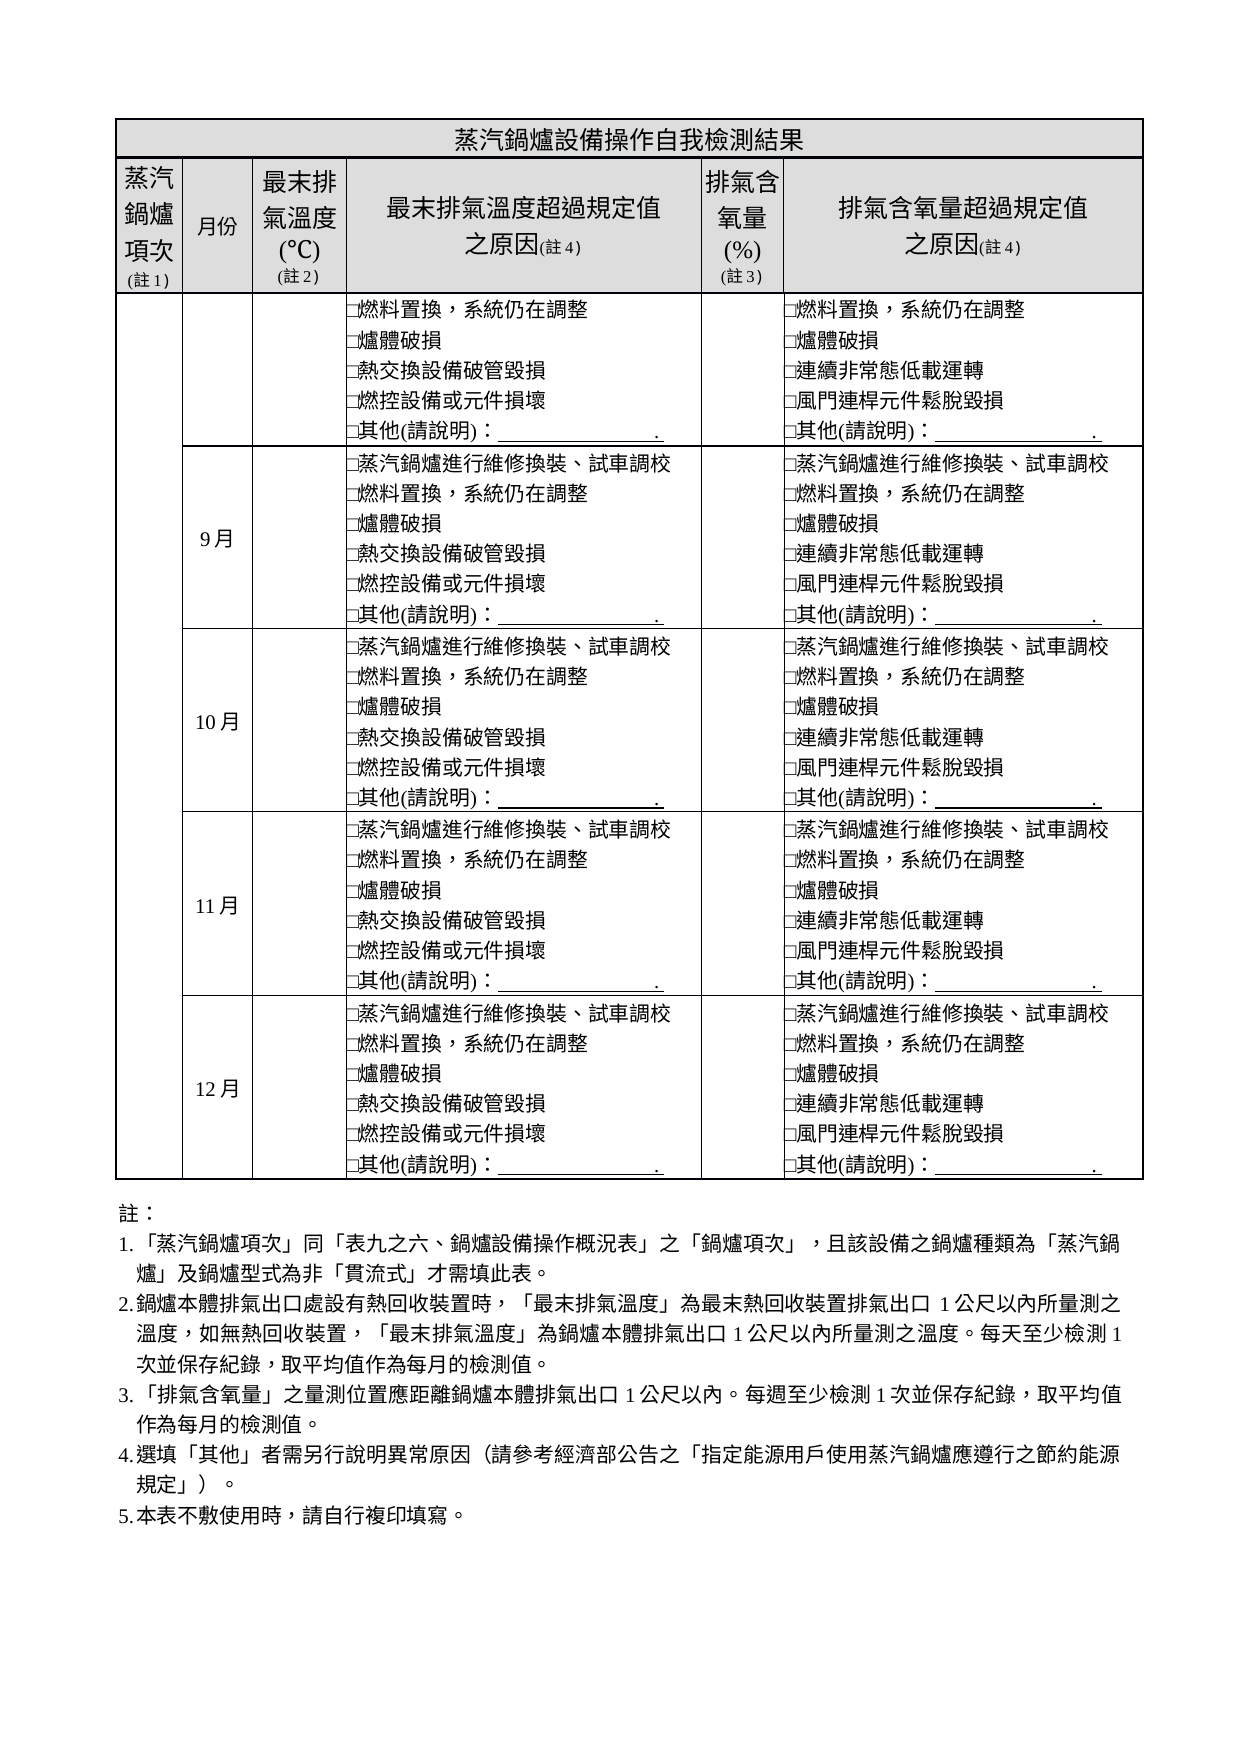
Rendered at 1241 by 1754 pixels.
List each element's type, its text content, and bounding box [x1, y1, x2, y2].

table_cell □蒸汽鍋爐進行維修換裝、試車調校 □燃料置換，系統仍在調整 □爐體破損 □熱交換設備破管毀損 □燃控設備或元件損壞 □其他(請說明)： . [347, 447, 701, 628]
text 註： [118, 1197, 1122, 1227]
table_cell [117, 294, 182, 1178]
list 「排氣含氧量」之量測位置應距離鍋爐本體排氣出口1公尺以內。每週至少檢測1次並保存紀錄，取平均值作為每月的檢測值。 [118, 1378, 1122, 1438]
table_cell 月份 [183, 159, 252, 292]
table_cell □蒸汽鍋爐進行維修換裝、試車調校 □燃料置換，系統仍在調整 □爐體破損 □連續非常態低載運轉 □風門連桿元件鬆脫毀損 □其他(請說明)： . [785, 996, 1142, 1178]
table_cell 10月 [183, 629, 252, 811]
table_cell □蒸汽鍋爐進行維修換裝、試車調校 □燃料置換，系統仍在調整 □爐體破損 □連續非常態低載運轉 □風門連桿元件鬆脫毀損 □其他(請說明)： . [785, 629, 1142, 811]
table_cell □蒸汽鍋爐進行維修換裝、試車調校 □燃料置換，系統仍在調整 □爐體破損 □連續非常態低載運轉 □風門連桿元件鬆脫毀損 □其他(請說明)： . [785, 447, 1142, 628]
table_cell 9月 [183, 447, 252, 628]
table_cell □蒸汽鍋爐進行維修換裝、試車調校 □燃料置換，系統仍在調整 □爐體破損 □連續非常態低載運轉 □風門連桿元件鬆脫毀損 □其他(請說明)： . [785, 812, 1142, 995]
table_cell □蒸汽鍋爐進行維修換裝、試車調校 □燃料置換，系統仍在調整 □爐體破損 □熱交換設備破管毀損 □燃控設備或元件損壞 □其他(請說明)： . [347, 996, 701, 1178]
list 選填「其他」者需另行說明異常原因（請參考經濟部公告之「指定能源用戶使用蒸汽鍋爐應遵行之節約能源規定」）。 [118, 1438, 1122, 1499]
table_cell [253, 294, 346, 445]
list 鍋爐本體排氣出口處設有熱回收裝置時，「最末排氣溫度」為最末熱回收裝置排氣出口1公尺以內所量測之溫度，如無熱回收裝置，「最末排氣溫度」為鍋爐本體排氣出口1公尺以內所量測之溫度。每天至少檢測1次並保存紀錄，取平均值作為每月的檢測值。 [118, 1287, 1122, 1378]
table_cell □蒸汽鍋爐進行維修換裝、試車調校 □燃料置換，系統仍在調整 □爐體破損 □熱交換設備破管毀損 □燃控設備或元件損壞 □其他(請說明)： . [347, 812, 701, 995]
table_cell [702, 996, 784, 1178]
table_cell □蒸汽鍋爐進行維修換裝、試車調校 □燃料置換，系統仍在調整 □爐體破損 □熱交換設備破管毀損 □燃控設備或元件損壞 □其他(請說明)： . [347, 629, 701, 811]
table_cell [702, 447, 784, 628]
table_cell 最末排氣溫度超過規定值 之原因(註4) [347, 159, 701, 292]
table_cell [253, 447, 346, 628]
table_cell [253, 812, 346, 995]
table_cell [183, 294, 252, 445]
table_cell [253, 629, 346, 811]
table_cell [702, 812, 784, 995]
table_cell [253, 996, 346, 1178]
table_cell □燃料置換，系統仍在調整 □爐體破損 □連續非常態低載運轉 □風門連桿元件鬆脫毀損 □其他(請說明)： . [785, 294, 1142, 445]
table_cell □燃料置換，系統仍在調整 □爐體破損 □熱交換設備破管毀損 □燃控設備或元件損壞 □其他(請說明)： . [347, 294, 701, 445]
list 「蒸汽鍋爐項次」同「表九之六、鍋爐設備操作概況表」之「鍋爐項次」，且該設備之鍋爐種類為「蒸汽鍋爐」及鍋爐型式為非「貫流式」才需填此表。 [118, 1227, 1122, 1287]
table_cell [702, 629, 784, 811]
table_cell 蒸汽鍋爐 項次 (註1) [117, 159, 182, 292]
table_cell 12月 [183, 996, 252, 1178]
list 本表不敷使用時，請自行複印填寫。 [118, 1499, 1122, 1529]
table_cell 11月 [183, 812, 252, 995]
table_cell [702, 294, 784, 445]
table_cell 最末排氣溫度 (℃) (註2) [253, 159, 346, 292]
table_cell 排氣含氧量超過規定值 之原因(註4) [784, 159, 1142, 292]
table_header 蒸汽鍋爐設備操作自我檢測結果 [117, 120, 1142, 156]
table_cell 排氣含氧量 (%) (註3) [702, 159, 783, 292]
